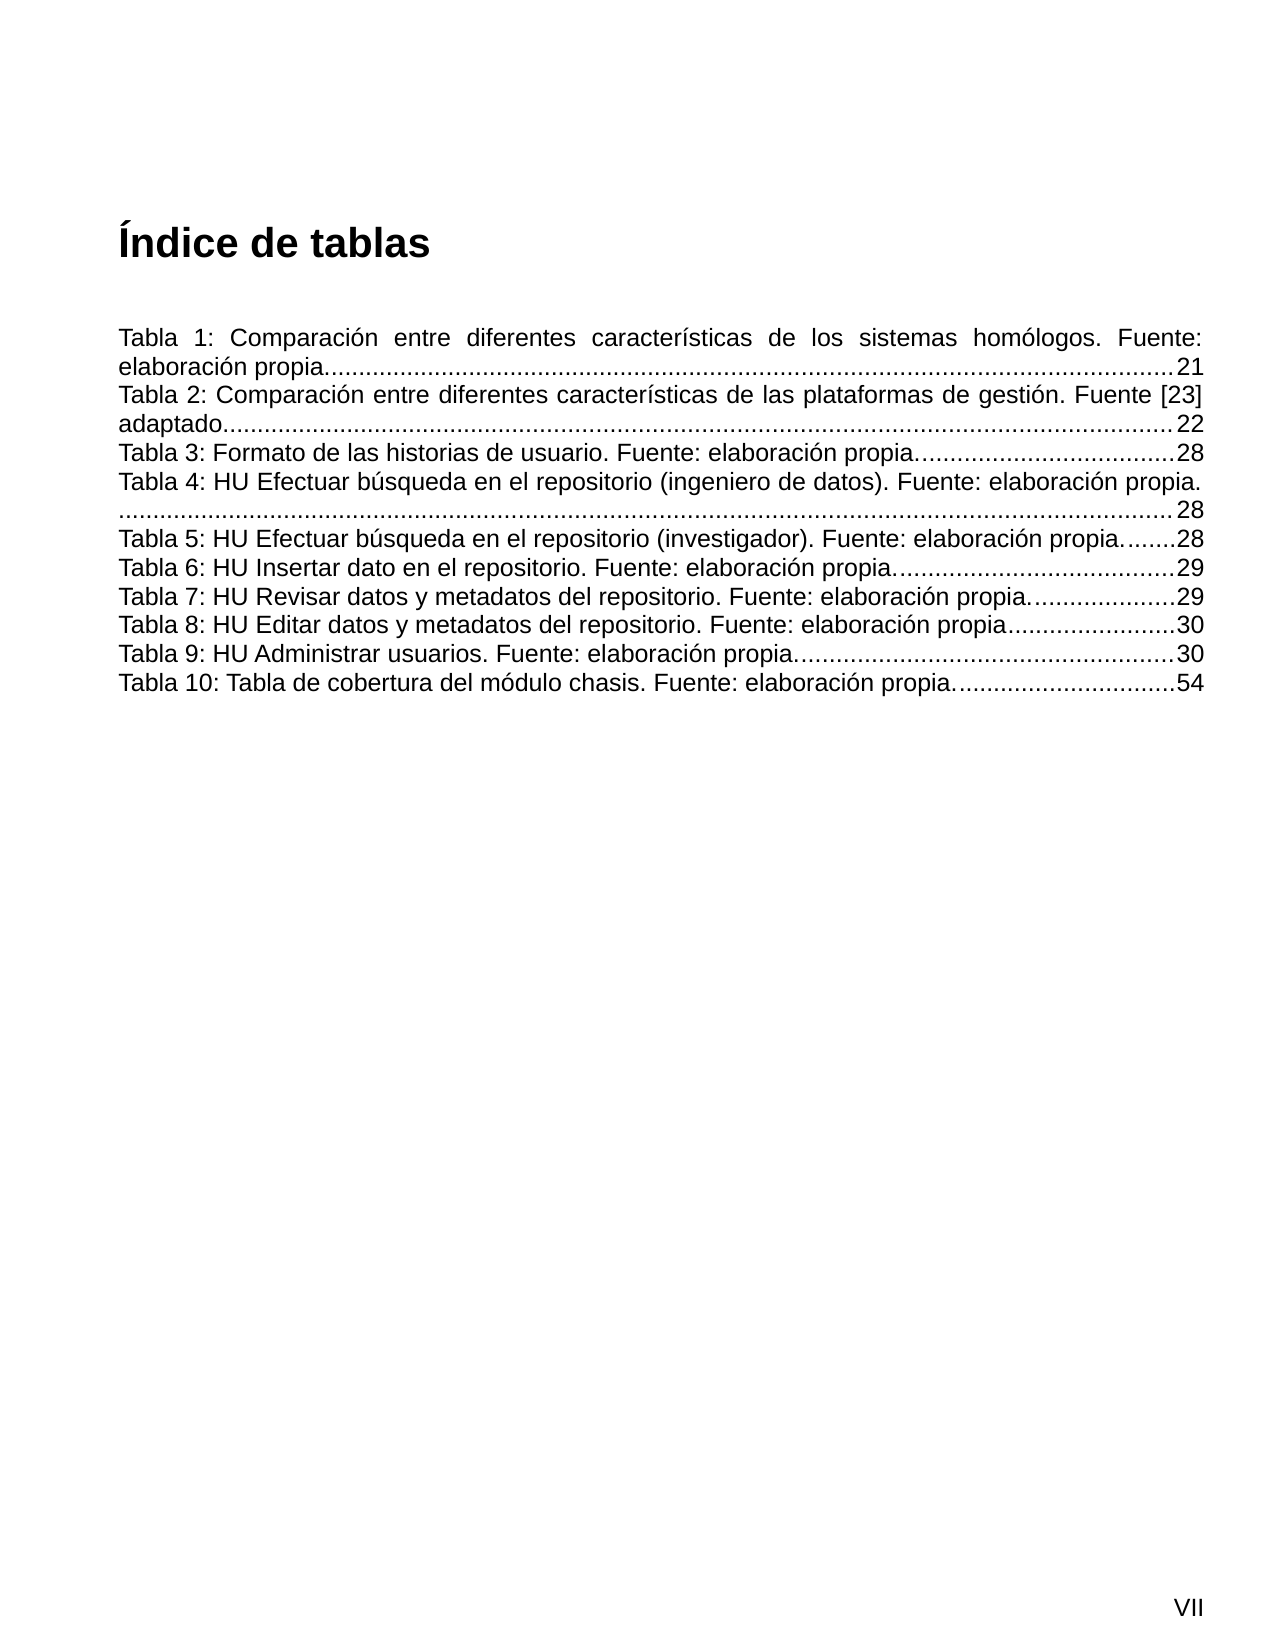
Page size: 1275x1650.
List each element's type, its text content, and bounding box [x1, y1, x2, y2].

text Tabla 4: HU Efectuar búsqueda en el repositorio (ingeniero de datos). Fuente: elaboración propia. 28 [118, 467, 1204, 524]
text Tabla 6: HU Insertar dato en el repositorio. Fuente: elaboración propia. 29 [118, 553, 1204, 582]
text Tabla 2: Comparación entre diferentes características de las plataformas de gestión. Fuente [23] adaptado. 22 [118, 381, 1204, 438]
text Tabla 7: HU Revisar datos y metadatos del repositorio. Fuente: elaboración propia. 29 [118, 582, 1204, 611]
text Tabla 5: HU Efectuar búsqueda en el repositorio (investigador). Fuente: elaboración propia. 28 [118, 524, 1204, 553]
text Tabla 3: Formato de las historias de usuario. Fuente: elaboración propia. 28 [118, 438, 1204, 467]
subtitle Índice de tablas [118, 225, 1204, 266]
text Tabla 10: Tabla de cobertura del módulo chasis. Fuente: elaboración propia. 54 [118, 668, 1204, 697]
text Tabla 1: Comparación entre diferentes características de los sistemas homólogos. Fuente: elaboración propia. 21 [118, 323, 1204, 381]
text Tabla 8: HU Editar datos y metadatos del repositorio. Fuente: elaboración propia 30 [118, 611, 1204, 639]
text Tabla 9: HU Administrar usuarios. Fuente: elaboración propia. 30 [118, 639, 1204, 668]
